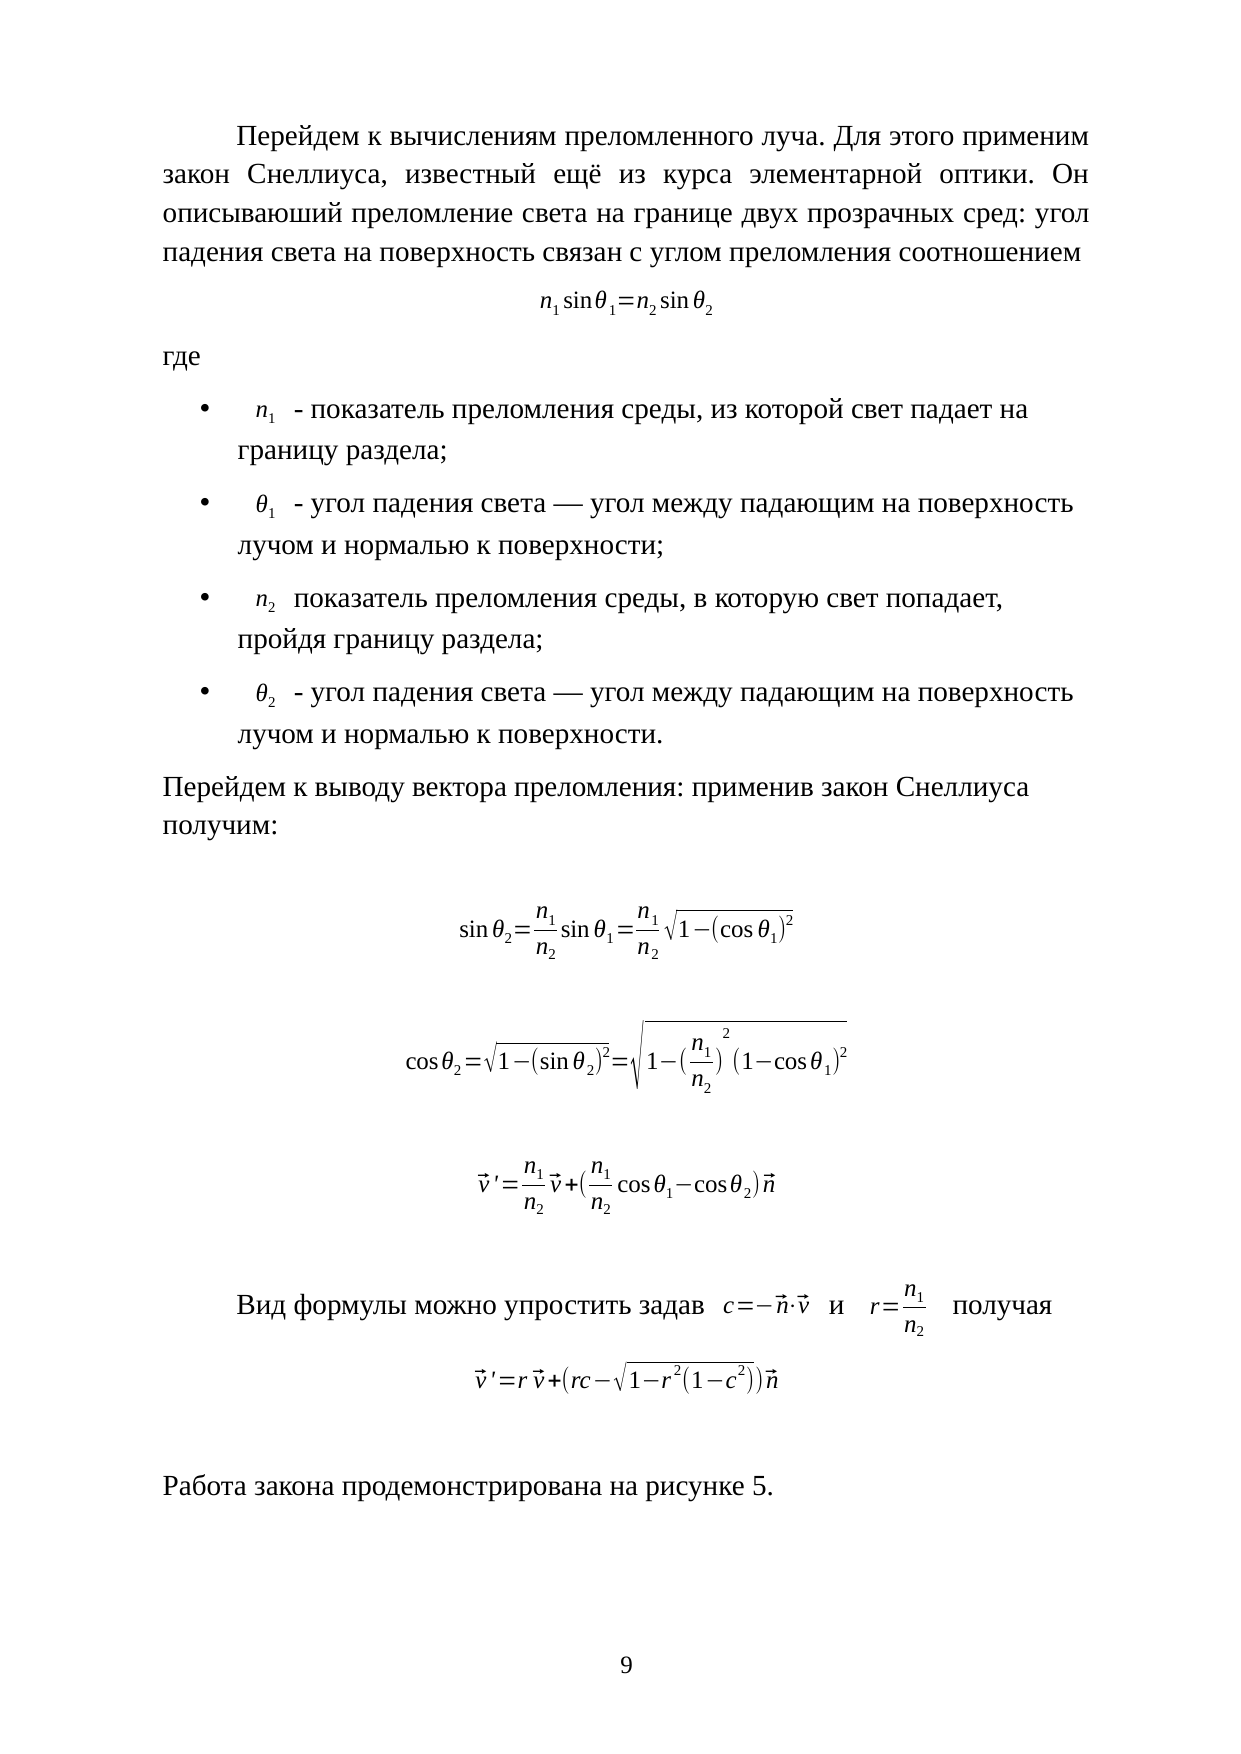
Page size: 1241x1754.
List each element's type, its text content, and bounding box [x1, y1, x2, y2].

list показатель преломления среды, в которую свет попадает, пройдя границу раздела; [200, 580, 1090, 655]
text Вид формулы можно упростить задави получая [162, 1274, 1090, 1341]
list - показатель преломления среды, из которой свет падает на границу раздела; [200, 391, 1090, 466]
text где [162, 338, 1090, 371]
text Перейдем к вычислениям преломленного луча. Для этого применим закон Снеллиуса, известный ещё из курса элементарной оптики. Он описываюший преломление света на границе двух прозрачных сред: угол падения света на поверхность связан с углом преломления соотношением [162, 118, 1090, 267]
text Перейдем к выводу вектора преломления: применив закон Снеллиуса получим: [162, 769, 1090, 841]
list - угол падения света — угол между падающим на поверхность лучом и нормалью к поверхности. [200, 674, 1090, 749]
text Работа закона продемонстрирована на рисунке 5. [162, 1468, 1090, 1502]
list - угол падения света — угол между падающим на поверхность лучом и нормалью к поверхности; [200, 485, 1090, 560]
